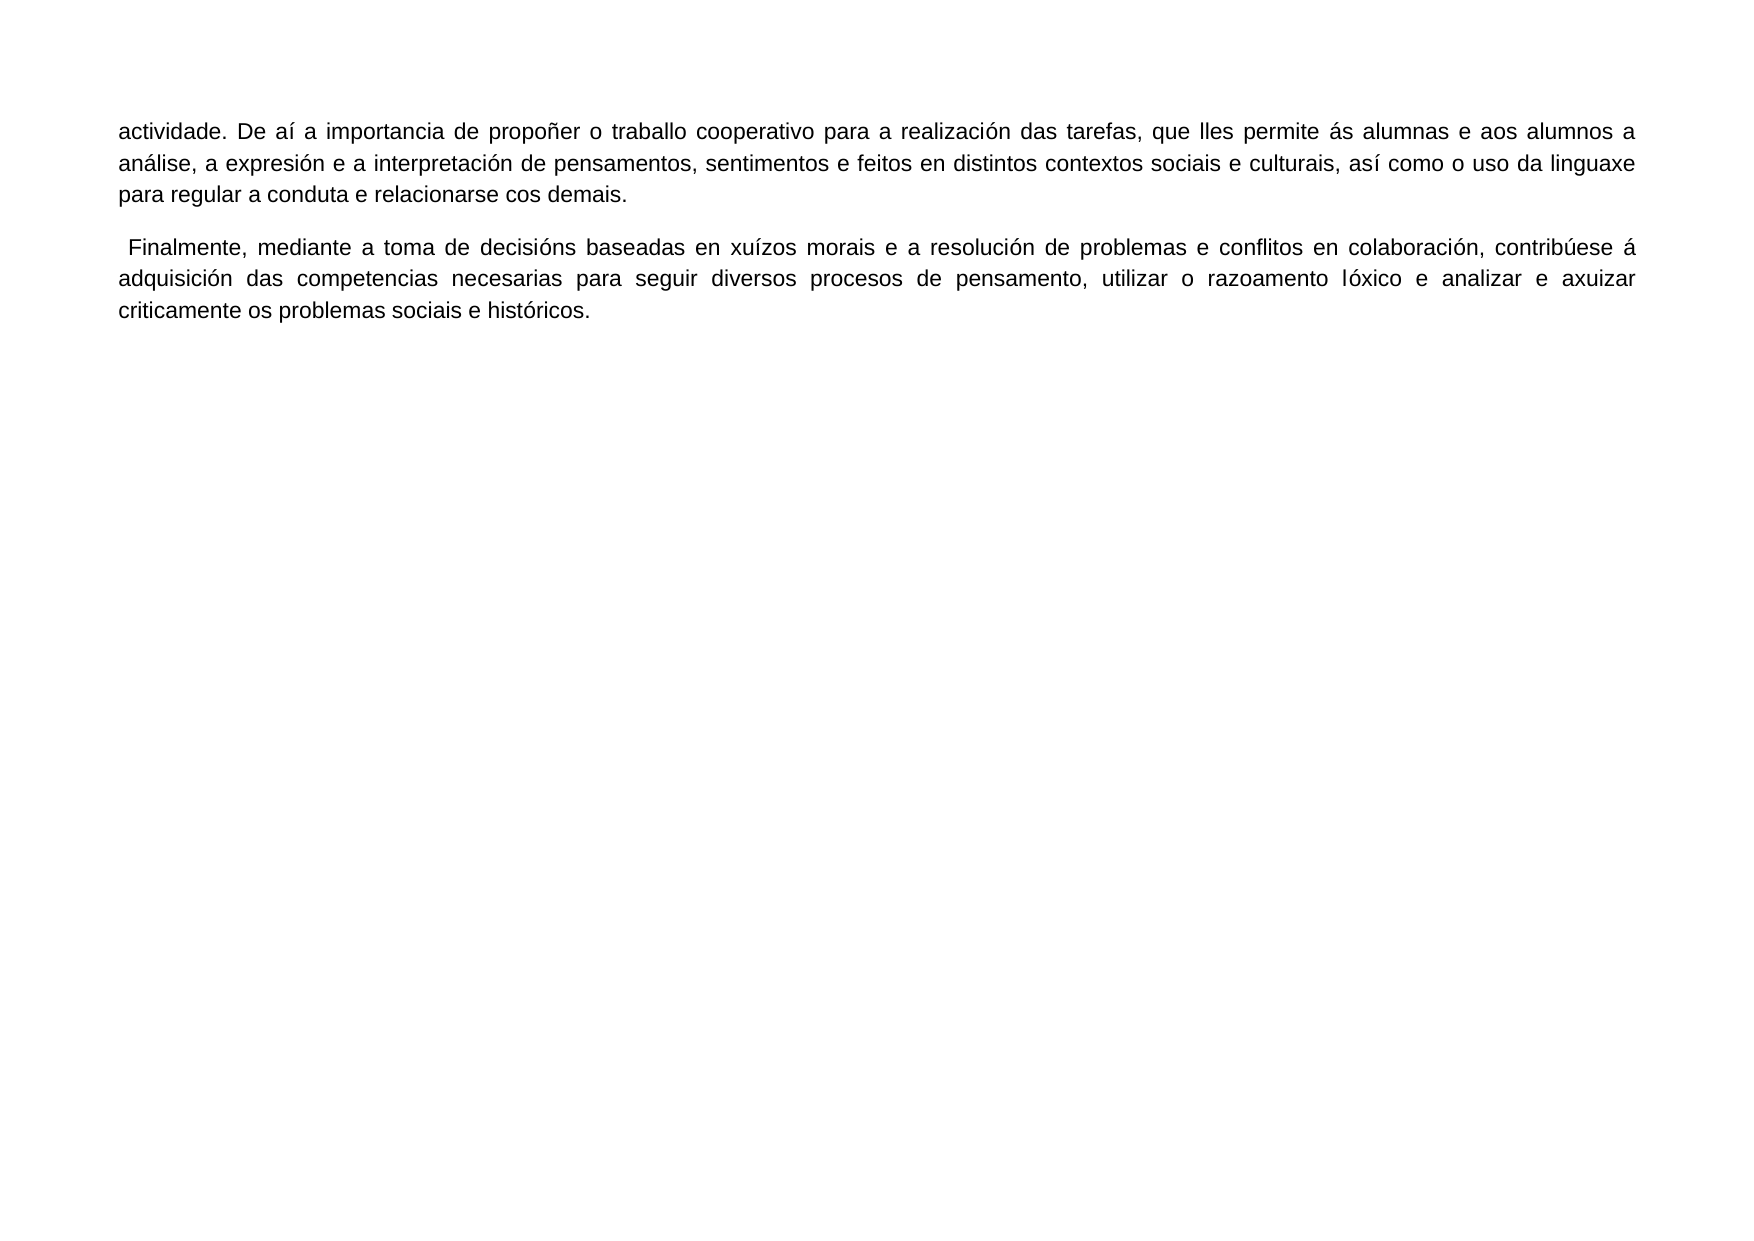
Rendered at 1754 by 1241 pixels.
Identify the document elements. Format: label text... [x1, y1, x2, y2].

text Finalmente, mediante a toma de decisións baseadas en xuízos morais e a resolución de problemas e conflitos en colaboración, contribúese á adquisición das competencias necesarias para seguir diversos procesos de pensamento, utilizar o razoamento lóxico e analizar e axuizar criticamente os problemas sociais e históricos. [118, 234, 1636, 323]
text actividade. De aí a importancia de propoñer o traballo cooperativo para a realización das tarefas, que lles permite ás alumnas e aos alumnos a análise, a expresión e a interpretación de pensamentos, sentimentos e feitos en distintos contextos sociais e culturais, así como o uso da linguaxe para regular a conduta e relacionarse cos demais. [118, 118, 1636, 208]
